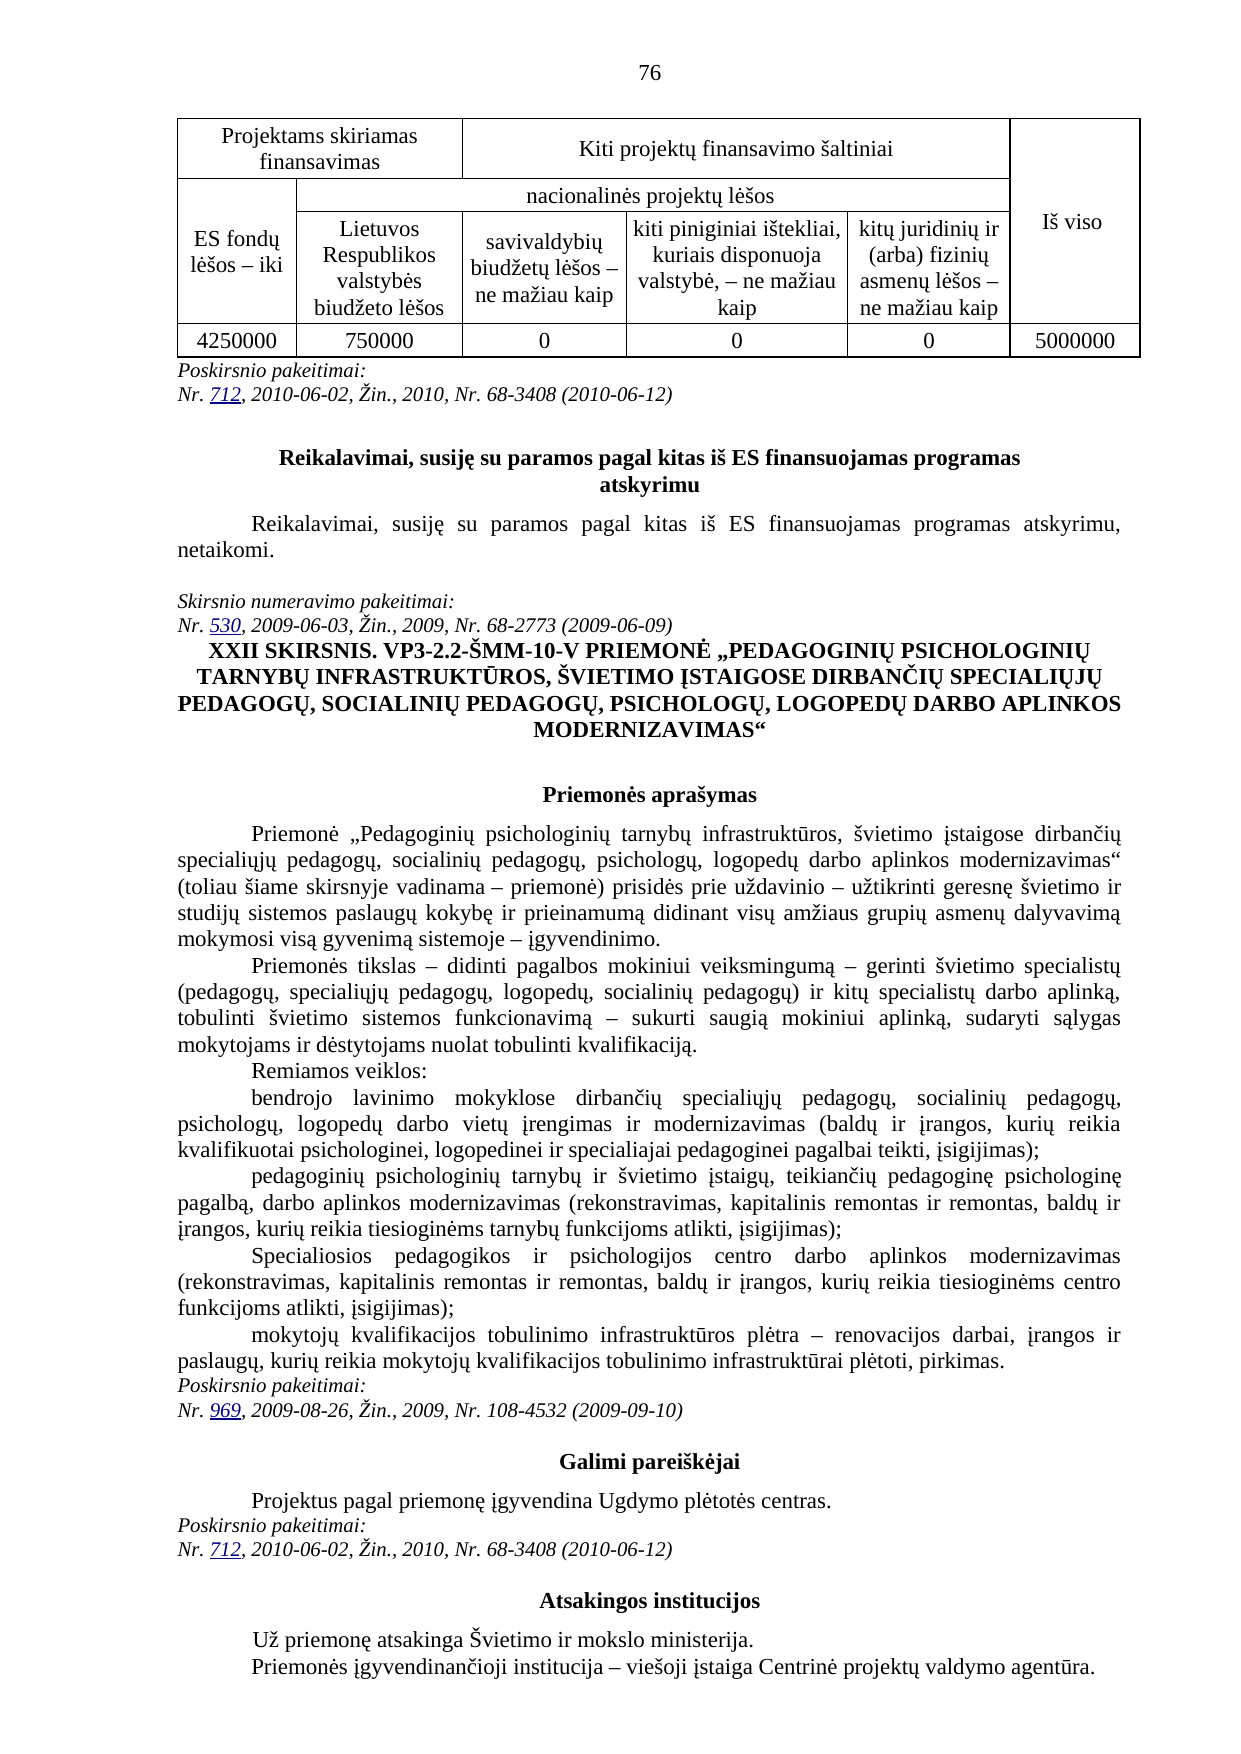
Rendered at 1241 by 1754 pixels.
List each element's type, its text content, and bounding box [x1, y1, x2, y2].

table_header Iš viso [1011, 119, 1139, 323]
text Nr. 712, 2010-06-02, Žin., 2010, Nr. 68-3408 (2010-06-12) [177, 382, 1122, 406]
text Specialiosios pedagogikos ir psichologijos centro darbo aplinkos modernizavimas (rekonstravimas, kapitalinis remontas ir remontas, baldų ir įrangos, kurių reikia tiesioginėms centro funkcijoms atlikti, įsigijimas); [177, 1242, 1122, 1321]
table_cell 0 [463, 324, 626, 356]
text Priemonės įgyvendinančioji institucija – viešoji įstaiga Centrinė projektų valdymo agentūra. [177, 1653, 1122, 1679]
table_cell ES fondų lėšos – iki [178, 179, 296, 323]
text Skirsnio numeravimo pakeitimai: [177, 589, 1122, 613]
text Galimi pareiškėjai [177, 1448, 1122, 1474]
text Reikalavimai, susiję su paramos pagal kitas iš ES finansuojamas programas atskyrimu [177, 444, 1122, 497]
text Priemonės aprašymas [177, 781, 1122, 807]
table_cell Lietuvos Respublikos valstybės biudžeto lėšos [297, 212, 462, 323]
text Nr. 969, 2009-08-26, Žin., 2009, Nr. 108-4532 (2009-09-10) [177, 1397, 1122, 1422]
text Priemonė „Pedagoginių psichologinių tarnybų infrastruktūros, švietimo įstaigose dirbančių specialiųjų pedagogų, socialinių pedagogų, psichologų, logopedų darbo aplinkos modernizavimas“ (toliau šiame skirsnyje vadinama – priemonė) prisidės prie uždavinio – užtikrinti geresnę švietimo ir studijų sistemos paslaugų kokybę ir prieinamumą didinant visų amžiaus grupių asmenų dalyvavimą mokymosi visą gyvenimą sistemoje – įgyvendinimo. [177, 820, 1122, 952]
table_cell 750000 [297, 324, 462, 356]
table_cell nacionalinės projektų lėšos [297, 179, 1009, 211]
text Remiamos veiklos: [177, 1057, 1122, 1083]
text Nr. 712, 2010-06-02, Žin., 2010, Nr. 68-3408 (2010-06-12) [177, 1537, 1122, 1561]
text Atsakingos institucijos [177, 1588, 1122, 1614]
text Projektus pagal priemonę įgyvendina Ugdymo plėtotės centras. [177, 1487, 1122, 1513]
table_cell kitų juridinių ir (arba) fizinių asmenų lėšos – ne mažiau kaip [848, 212, 1009, 323]
text Poskirsnio pakeitimai: [177, 1513, 1122, 1537]
table_cell 4250000 [178, 324, 296, 356]
table_header Projektams skiriamas finansavimas [178, 119, 462, 178]
text Priemonės tikslas – didinti pagalbos mokiniui veiksmingumą – gerinti švietimo specialistų (pedagogų, specialiųjų pedagogų, logopedų, socialinių pedagogų) ir kitų specialistų darbo aplinką, tobulinti švietimo sistemos funkcionavimą – sukurti saugią mokiniui aplinką, sudaryti sąlygas mokytojams ir dėstytojams nuolat tobulinti kvalifikaciją. [177, 952, 1122, 1057]
text Poskirsnio pakeitimai: [177, 1373, 1122, 1397]
table_cell 5000000 [1011, 324, 1139, 356]
text mokytojų kvalifikacijos tobulinimo infrastruktūros plėtra – renovacijos darbai, įrangos ir paslaugų, kurių reikia mokytojų kvalifikacijos tobulinimo infrastruktūrai plėtoti, pirkimas. [177, 1321, 1122, 1373]
text Nr. 530, 2009-06-03, Žin., 2009, Nr. 68-2773 (2009-06-09) [177, 613, 1122, 637]
text XXII SKIRSNIS. VP3-2.2-ŠMM-10-V PRIEMONĖ „PEDAGOGINIŲ PSICHOLOGINIŲ TARNYBŲ INFRASTRUKTŪROS, ŠVIETIMO ĮSTAIGOSE DIRBANČIŲ SPECIALIŲJŲ PEDAGOGŲ, SOCIALINIŲ PEDAGOGŲ, PSICHOLOGŲ, LOGOPEDŲ DARBO APLINKOS MODERNIZAVIMAS“ [177, 637, 1122, 742]
table_cell 0 [848, 324, 1009, 356]
table_header Kiti projektų finansavimo šaltiniai [463, 119, 1009, 178]
text Už priemonę atsakinga Švietimo ir mokslo ministerija. [177, 1626, 1122, 1653]
text Reikalavimai, susiję su paramos pagal kitas iš ES finansuojamas programas atskyrimu, netaikomi. [177, 510, 1122, 562]
table_cell 0 [627, 324, 847, 356]
text pedagoginių psichologinių tarnybų ir švietimo įstaigų, teikiančių pedagoginę psichologinę pagalbą, darbo aplinkos modernizavimas (rekonstravimas, kapitalinis remontas ir remontas, baldų ir įrangos, kurių reikia tiesioginėms tarnybų funkcijoms atlikti, įsigijimas); [177, 1163, 1122, 1242]
table_cell kiti piniginiai ištekliai, kuriais disponuoja valstybė, – ne mažiau kaip [627, 212, 847, 323]
table_cell savivaldybių biudžetų lėšos – ne mažiau kaip [463, 212, 626, 323]
text bendrojo lavinimo mokyklose dirbančių specialiųjų pedagogų, socialinių pedagogų, psichologų, logopedų darbo vietų įrengimas ir modernizavimas (baldų ir įrangos, kurių reikia kvalifikuotai psichologinei, logopedinei ir specialiajai pedagoginei pagalbai teikti, įsigijimas); [177, 1083, 1122, 1163]
text Poskirsnio pakeitimai: [177, 358, 1122, 382]
